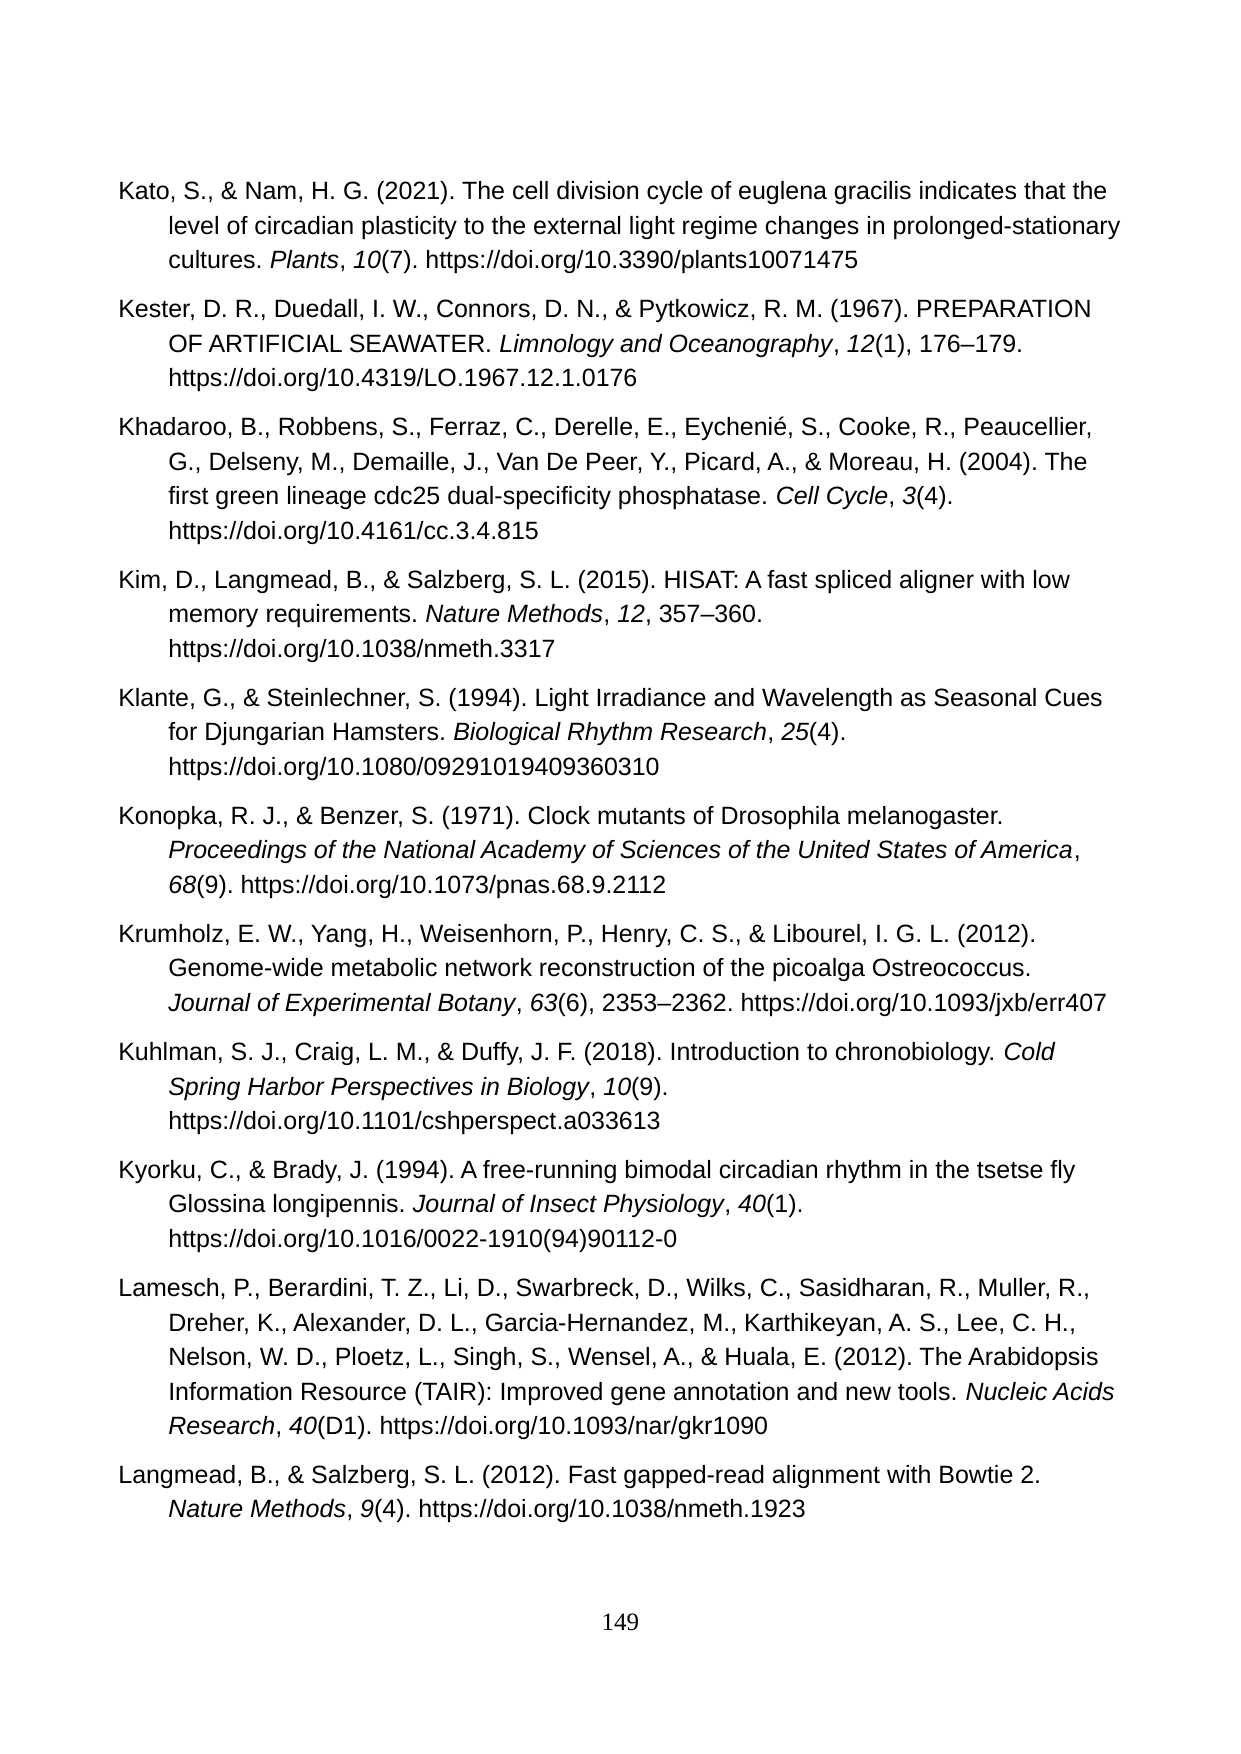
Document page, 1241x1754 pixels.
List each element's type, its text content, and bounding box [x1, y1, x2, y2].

text Khadaroo, B., Robbens, S., Ferraz, C., Derelle, E., Eychenié, S., Cooke, R., Peaucellier, G., Delseny, M., Demaille, J., Van De Peer, Y., Picard, A., & Moreau, H. (2004). The first green lineage cdc25 dual-specificity phosphatase. Cell Cycle, 3(4). https://doi.org/10.4161/cc.3.4.815 [118, 412, 1122, 544]
text Lamesch, P., Berardini, T. Z., Li, D., Swarbreck, D., Wilks, C., Sasidharan, R., Muller, R., Dreher, K., Alexander, D. L., Garcia-Hernandez, M., Karthikeyan, A. S., Lee, C. H., Nelson, W. D., Ploetz, L., Singh, S., Wensel, A., & Huala, E. (2012). The Arabidopsis Information Resource (TAIR): Improved gene annotation and new tools. Nucleic Acids Research, 40(D1). https://doi.org/10.1093/nar/gkr1090 [118, 1273, 1122, 1440]
text Klante, G., & Steinlechner, S. (1994). Light Irradiance and Wavelength as Seasonal Cues for Djungarian Hamsters. Biological Rhythm Research, 25(4). https://doi.org/10.1080/09291019409360310 [118, 683, 1122, 781]
text Konopka, R. J., & Benzer, S. (1971). Clock mutants of Drosophila melanogaster. Proceedings of the National Academy of Sciences of the United States of America, 68(9). https://doi.org/10.1073/pnas.68.9.2112 [118, 801, 1122, 899]
text Krumholz, E. W., Yang, H., Weisenhorn, P., Henry, C. S., & Libourel, I. G. L. (2012). Genome-wide metabolic network reconstruction of the picoalga Ostreococcus. Journal of Experimental Botany, 63(6), 2353–2362. https://doi.org/10.1093/jxb/err407 [118, 919, 1122, 1017]
text Kester, D. R., Duedall, I. W., Connors, D. N., & Pytkowicz, R. M. (1967). PREPARATION OF ARTIFICIAL SEAWATER. Limnology and Oceanography, 12(1), 176–179. https://doi.org/10.4319/LO.1967.12.1.0176 [118, 294, 1122, 392]
text Kyorku, C., & Brady, J. (1994). A free-running bimodal circadian rhythm in the tsetse fly Glossina longipennis. Journal of Insect Physiology, 40(1). https://doi.org/10.1016/0022-1910(94)90112-0 [118, 1155, 1122, 1253]
text Kuhlman, S. J., Craig, L. M., & Duffy, J. F. (2018). Introduction to chronobiology. Cold Spring Harbor Perspectives in Biology, 10(9). https://doi.org/10.1101/cshperspect.a033613 [118, 1037, 1122, 1135]
text Kim, D., Langmead, B., & Salzberg, S. L. (2015). HISAT: A fast spliced aligner with low memory requirements. Nature Methods, 12, 357–360. https://doi.org/10.1038/nmeth.3317 [118, 565, 1122, 663]
text Langmead, B., & Salzberg, S. L. (2012). Fast gapped-read alignment with Bowtie 2. Nature Methods, 9(4). https://doi.org/10.1038/nmeth.1923 [118, 1460, 1122, 1523]
text Kato, S., & Nam, H. G. (2021). The cell division cycle of euglena gracilis indicates that the level of circadian plasticity to the external light regime changes in prolonged‐stationary cultures. Plants, 10(7). https://doi.org/10.3390/plants10071475 [118, 176, 1122, 274]
